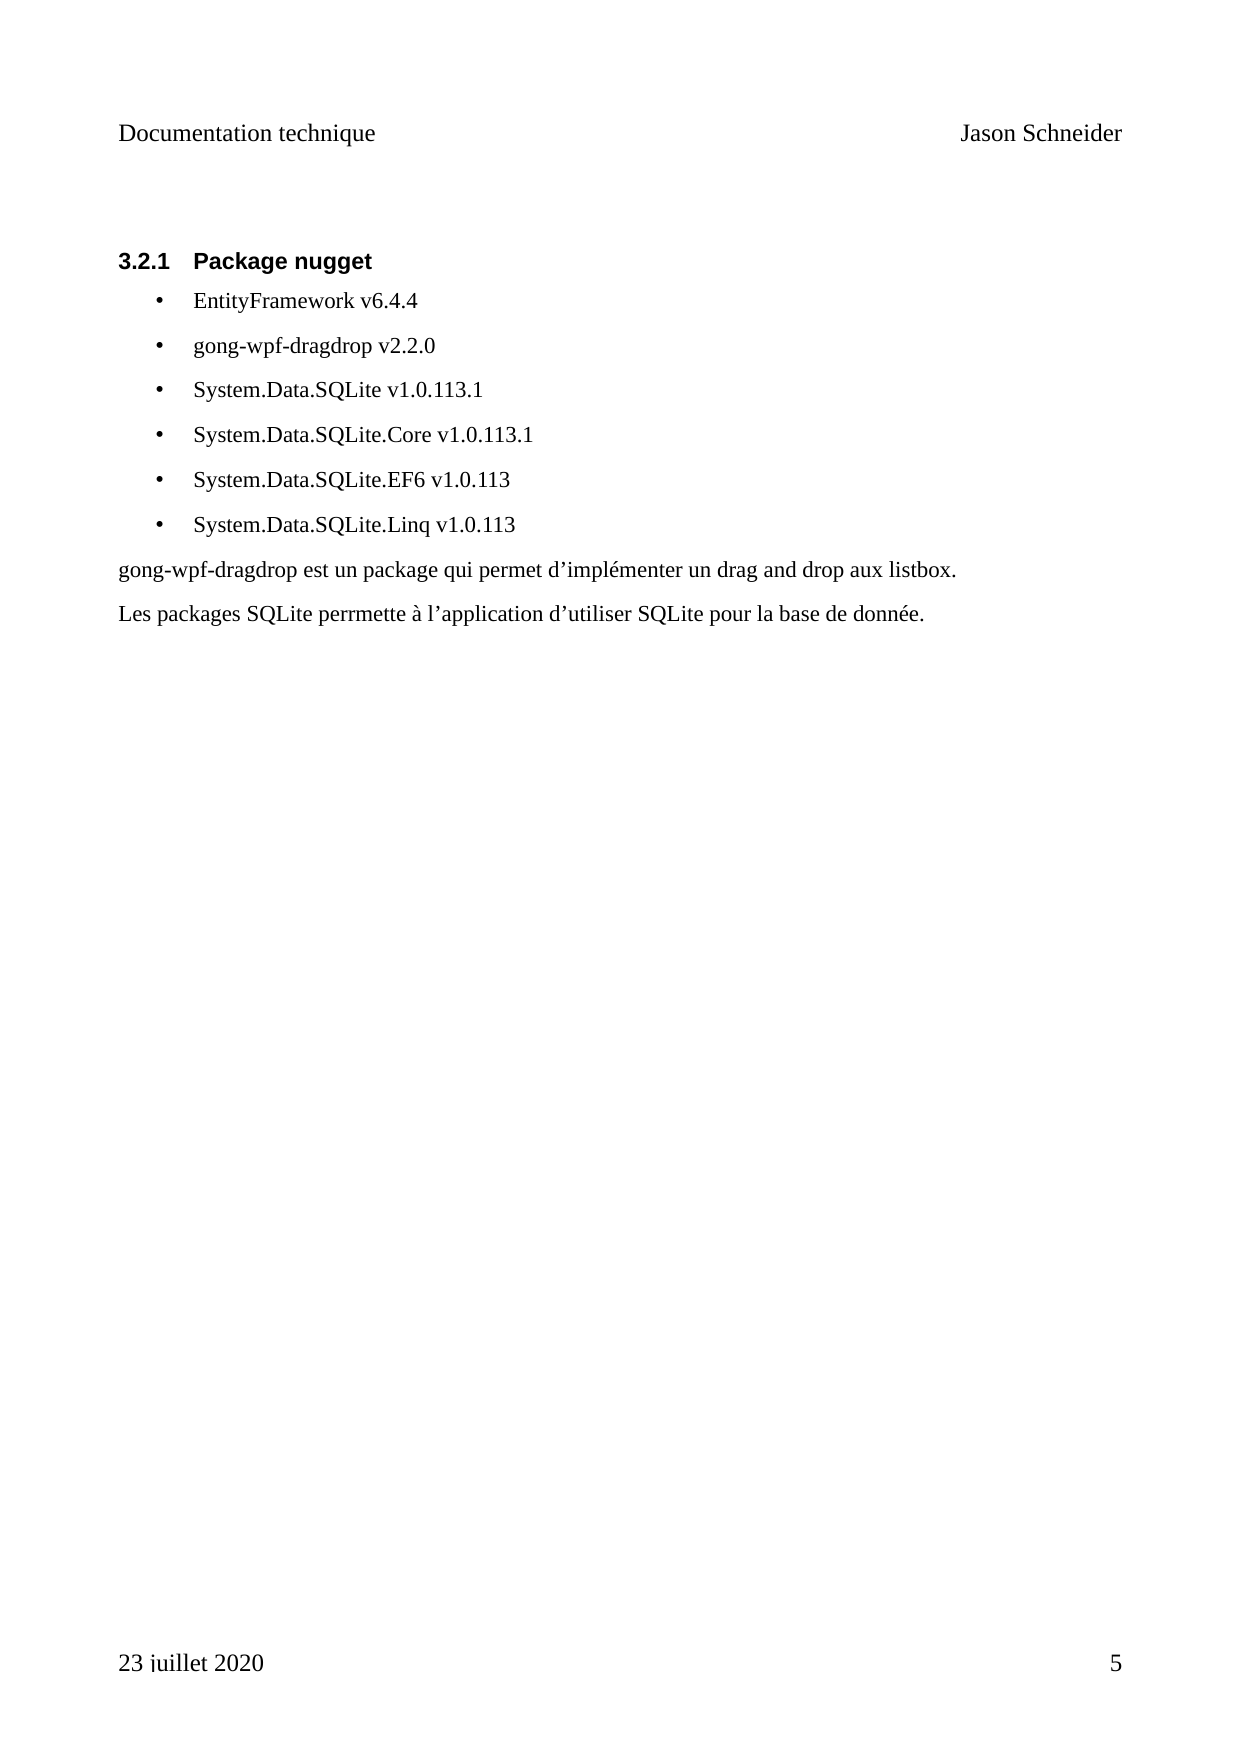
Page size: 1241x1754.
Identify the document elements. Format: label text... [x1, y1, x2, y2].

text Les packages SQLite perrmette à l’application d’utiliser SQLite pour la base de donnée. [118, 600, 1122, 627]
list EntityFramework v6.4.4 [156, 287, 1122, 313]
list System.Data.SQLite.Linq v1.0.113 [156, 511, 1122, 537]
list System.Data.SQLite v1.0.113.1 [156, 376, 1122, 403]
list gong-wpf-dragdrop v2.2.0 [156, 332, 1122, 358]
text gong-wpf-dragdrop est un package qui permet d’implémenter un drag and drop aux listbox. [118, 556, 1122, 582]
list System.Data.SQLite.Core v1.0.113.1 [156, 421, 1122, 448]
list System.Data.SQLite.EF6 v1.0.113 [156, 466, 1122, 492]
subtitle Package nugget [118, 248, 1122, 274]
